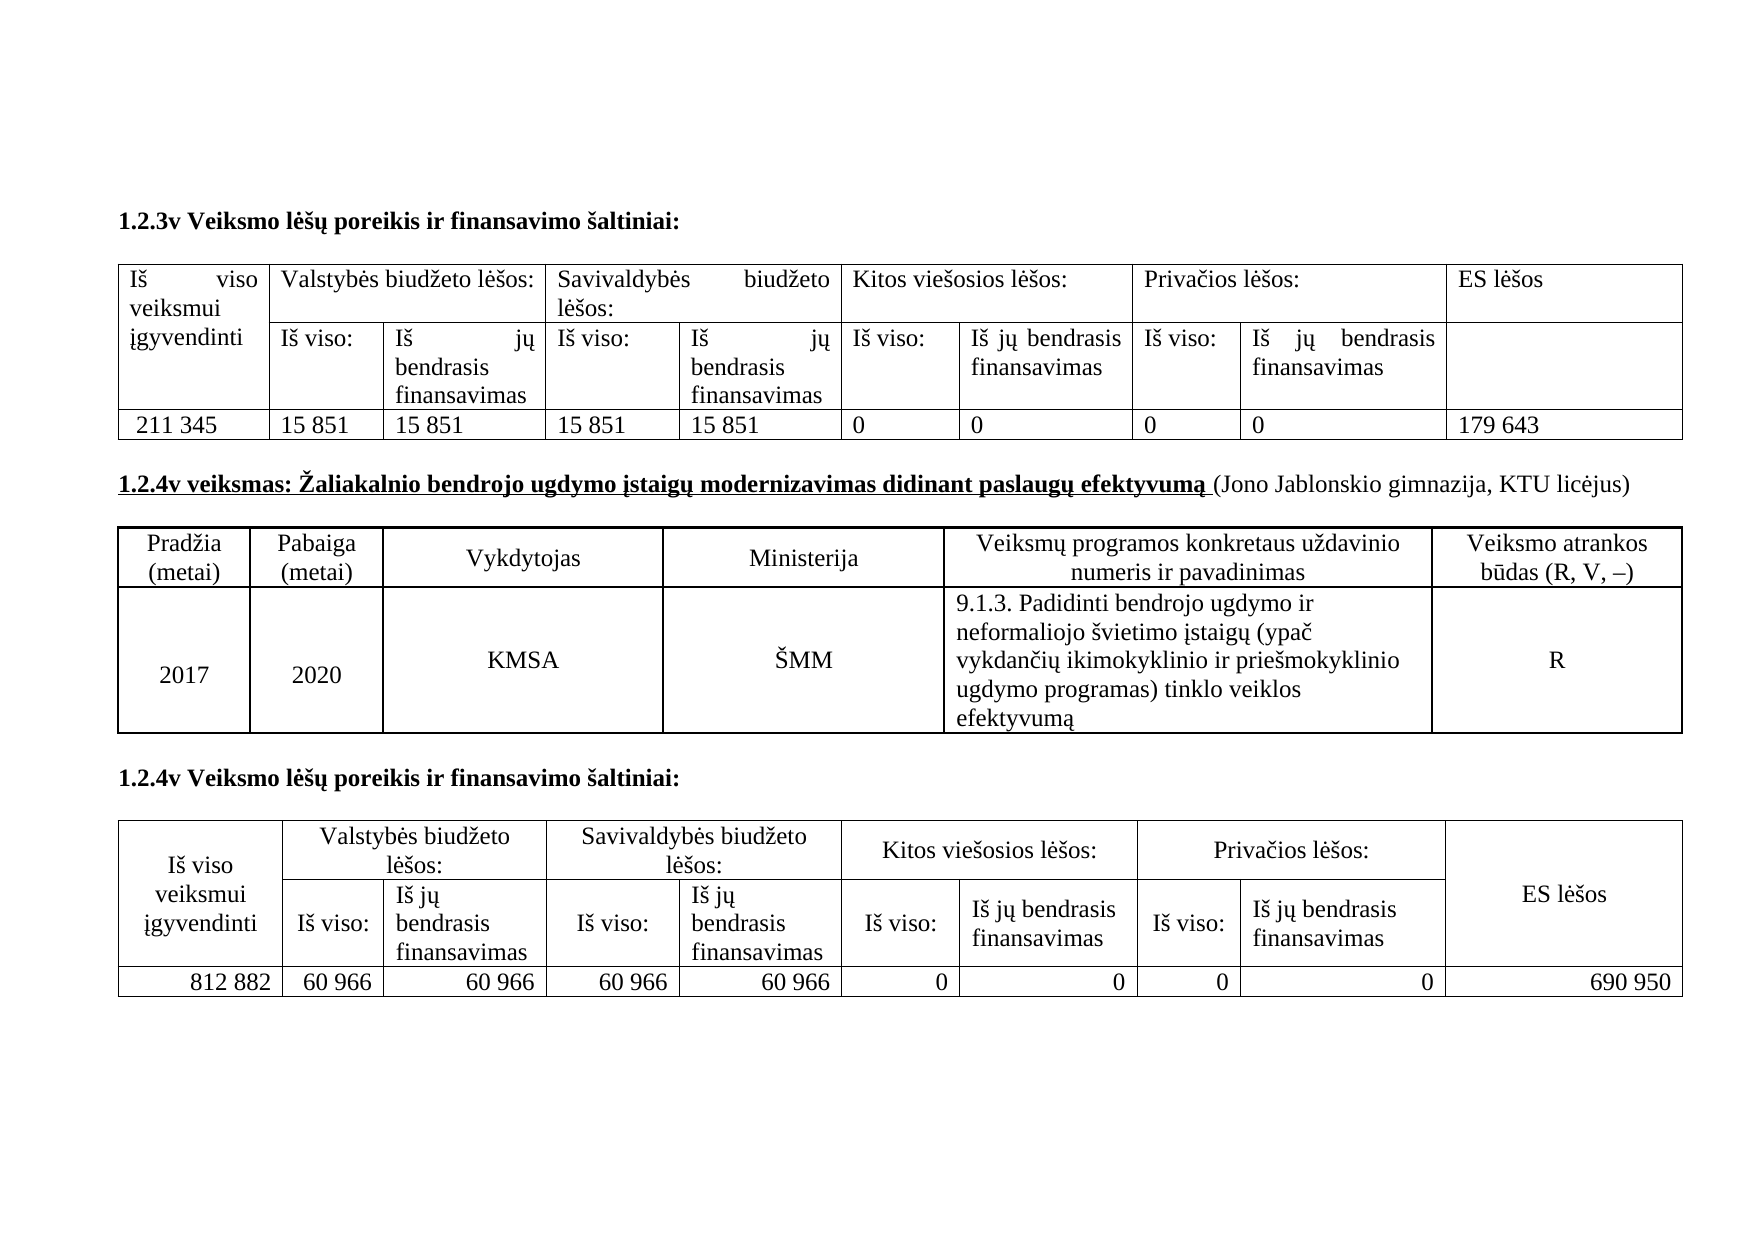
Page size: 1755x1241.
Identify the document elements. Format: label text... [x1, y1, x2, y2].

table_cell 15 851 [680, 410, 841, 439]
table_cell Iš jų bendrasis finansavimas [680, 880, 841, 966]
table_header Iš viso veiksmui įgyvendinti [119, 265, 269, 409]
table_cell Iš jų bendrasis finansavimas [960, 880, 1137, 966]
table_cell 60 966 [283, 967, 383, 996]
table_cell 179 643 [1447, 410, 1682, 439]
table_cell 211 345 [119, 410, 269, 439]
table_header Ministerija [664, 529, 943, 586]
text 1.2.4v veiksmas: Žaliakalnio bendrojo ugdymo įstaigų modernizavimas didinant paslaugų efektyvumą (Jono Jablonskio gimnazija, KTU licėjus) [118, 469, 1636, 498]
table_cell 690 950 [1446, 967, 1682, 996]
table_cell Iš jų bendrasis finansavimas [960, 323, 1132, 409]
table_cell 0 [960, 410, 1132, 439]
table_cell Iš viso: [1138, 880, 1240, 966]
table_header Valstybės biudžeto lėšos: [270, 265, 545, 322]
table_header ES lėšos [1447, 265, 1682, 322]
table_cell Iš viso: [546, 323, 679, 409]
table_cell Iš viso: [283, 880, 383, 966]
table_cell 2020 [251, 588, 382, 732]
table_header Savivaldybės biudžeto lėšos: [546, 265, 841, 322]
table_header ES lėšos [1446, 821, 1682, 966]
table_cell Iš viso: [842, 880, 959, 966]
table_cell 60 966 [547, 967, 679, 996]
table_cell Iš viso: [842, 323, 959, 409]
table_header Pradžia (metai) [119, 529, 249, 586]
table_cell 0 [842, 410, 959, 439]
table_cell [1447, 323, 1682, 409]
table_cell 9.1.3. Padidinti bendrojo ugdymo ir neformaliojo švietimo įstaigų (ypač vykdančių ikimokyklinio ir priešmokyklinio ugdymo programas) tinklo veiklos efektyvumą [945, 588, 1431, 732]
table_header Valstybės biudžeto lėšos: [283, 821, 546, 879]
table_header Privačios lėšos: [1138, 821, 1445, 879]
text 1.2.4v Veiksmo lėšų poreikis ir finansavimo šaltiniai: [118, 763, 1636, 791]
table_cell Iš jų bendrasis finansavimas [680, 323, 841, 409]
text 1.2.3v Veiksmo lėšų poreikis ir finansavimo šaltiniai: [118, 206, 1636, 235]
table_cell KMSA [384, 588, 662, 732]
table_cell 0 [1241, 410, 1446, 439]
table_header Veiksmų programos konkretaus uždavinio numeris ir pavadinimas [945, 529, 1431, 586]
table_cell 2017 [119, 588, 249, 732]
table_cell Iš viso: [270, 323, 383, 409]
table_cell 0 [960, 967, 1137, 996]
table_cell 812 882 [119, 967, 282, 996]
table_cell ŠMM [664, 588, 943, 732]
table_cell R [1433, 588, 1681, 732]
table_cell Iš jų bendrasis finansavimas [384, 880, 546, 966]
table_cell 0 [1241, 967, 1445, 996]
table_cell 0 [1138, 967, 1240, 996]
table_header Kitos viešosios lėšos: [842, 265, 1132, 322]
table_cell 0 [842, 967, 959, 996]
table_cell 15 851 [270, 410, 383, 439]
table_cell Iš jų bendrasis finansavimas [384, 323, 545, 409]
table_cell Iš jų bendrasis finansavimas [1241, 323, 1446, 409]
table_cell 0 [1133, 410, 1240, 439]
table_cell Iš viso: [1133, 323, 1240, 409]
table_header Pabaiga (metai) [251, 529, 382, 586]
table_header Savivaldybės biudžeto lėšos: [547, 821, 841, 879]
table_cell 60 966 [680, 967, 841, 996]
table_header Vykdytojas [384, 529, 662, 586]
table_cell 15 851 [384, 410, 545, 439]
table_cell 60 966 [384, 967, 546, 996]
table_cell 15 851 [546, 410, 679, 439]
table_header Iš viso veiksmui įgyvendinti [119, 821, 282, 966]
table_cell Iš jų bendrasis finansavimas [1241, 880, 1445, 966]
table_header Veiksmo atrankos būdas (R, V, –) [1433, 529, 1681, 586]
table_header Kitos viešosios lėšos: [842, 821, 1137, 879]
table_header Privačios lėšos: [1133, 265, 1446, 322]
table_cell Iš viso: [547, 880, 679, 966]
